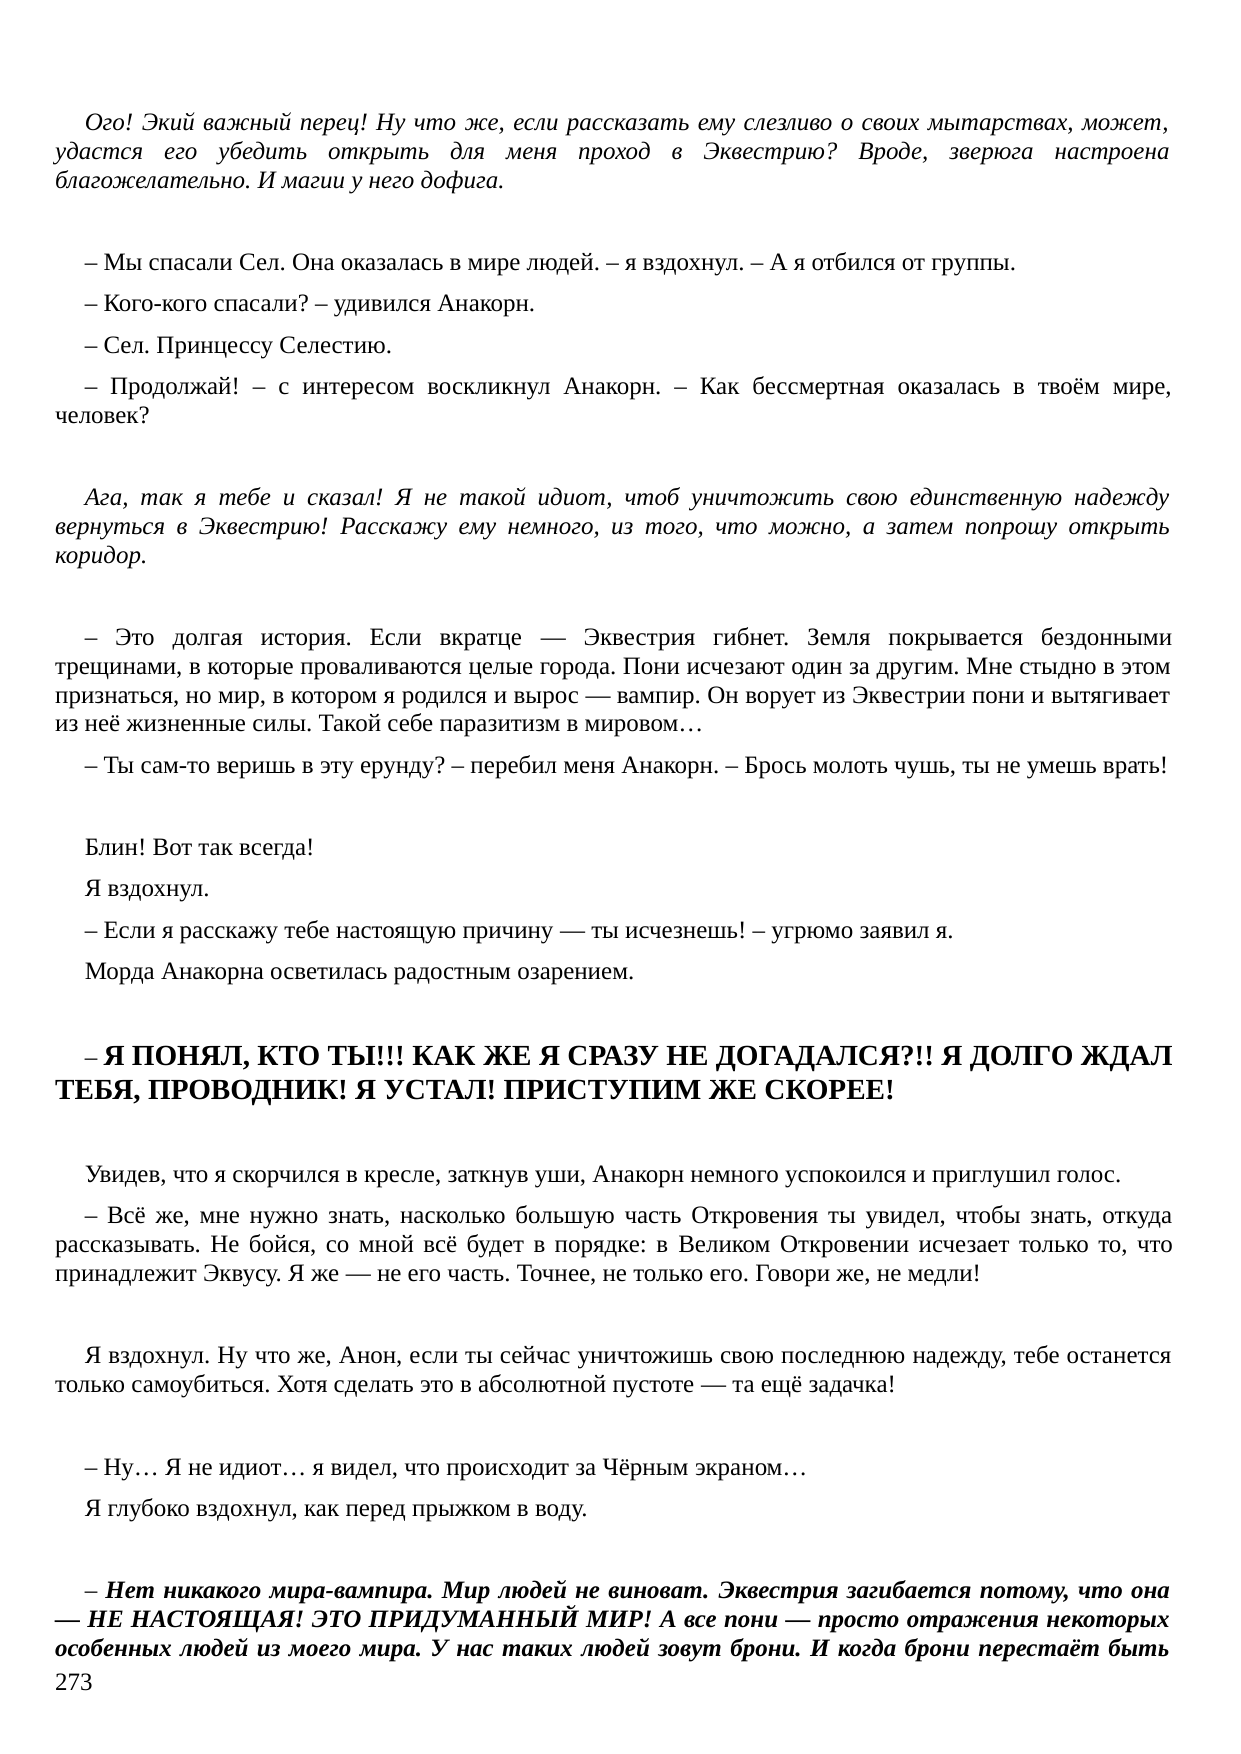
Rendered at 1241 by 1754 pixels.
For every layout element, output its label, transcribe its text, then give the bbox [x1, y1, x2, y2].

text – Всё же, мне нужно знать, насколько большую часть Откровения ты увидел, чтобы знать, откуда рассказывать. Не бойся, со мной всё будет в порядке: в Великом Откровении исчезает только то, что принадлежит Эквусу. Я же — не его часть. Точнее, не только его. Говори же, не медли! [55, 1201, 1173, 1287]
text – Я ПОНЯЛ, КТО ТЫ!!! КАК ЖЕ Я СРАЗУ НЕ ДОГАДАЛСЯ?!! Я ДОЛГО ЖДАЛ ТЕБЯ, ПРОВОДНИК! Я УСТАЛ! ПРИСТУПИМ ЖЕ СКОРЕЕ! [55, 1038, 1173, 1106]
text Ага, так я тебе и сказал! Я не такой идиот, чтоб уничтожить свою единственную надежду вернуться в Эквестрию! Расскажу ему немного, из того, что можно, а затем попрошу открыть коридор. [55, 482, 1173, 568]
text – Сел. Принцессу Селестию. [55, 330, 1173, 358]
text Я вздохнул. [55, 873, 1173, 902]
text – Мы спасали Сел. Она оказалась в мире людей. – я вздохнул. – А я отбился от группы. [55, 247, 1173, 276]
text Ого! Экий важный перец! Ну что же, если рассказать ему слезливо о своих мытарствах, может, удастся его убедить открыть для меня проход в Эквестрию? Вроде, зверюга настроена благожелательно. И магии у него дофига. [55, 107, 1173, 193]
text Увидев, что я скорчился в кресле, заткнув уши, Анакорн немного успокоился и приглушил голос. [55, 1159, 1173, 1188]
text – Если я расскажу тебе настоящую причину — ты исчезнешь! – угрюмо заявил я. [55, 915, 1173, 943]
text Я глубоко вздохнул, как перед прыжком в воду. [55, 1493, 1173, 1522]
text – Это долгая история. Если вкратце — Эквестрия гибнет. Земля покрывается бездонными трещинами, в которые проваливаются целые города. Пони исчезают один за другим. Мне стыдно в этом признаться, но мир, в котором я родился и вырос — вампир. Он ворует из Эквестрии пони и вытягивает из неё жизненные силы. Такой себе паразитизм в мировом… [55, 622, 1173, 737]
text – Продолжай! – с интересом воскликнул Анакорн. – Как бессмертная оказалась в твоём мире, человек? [55, 371, 1173, 428]
text – Ну… Я не идиот… я видел, что происходит за Чёрным экраном… [55, 1452, 1173, 1481]
text – Кого-кого спасали? – удивился Анакорн. [55, 288, 1173, 317]
text Блин! Вот так всегда! [55, 832, 1173, 861]
text – Ты сам-то веришь в эту ерунду? – перебил меня Анакорн. – Брось молоть чушь, ты не умешь врать! [55, 750, 1173, 778]
text – Нет никакого мира-вампира. Мир людей не виноват. Эквестрия загибается потому, что она — НЕ НАСТОЯЩАЯ! ЭТО ПРИДУМАННЫЙ МИР! А все пони — просто отражения некоторых особенных людей из моего мира. У нас таких людей зовут брони. И когда брони перестаёт быть [55, 1576, 1173, 1662]
text Морда Анакорна осветилась радостным озарением. [55, 956, 1173, 985]
text Я вздохнул. Ну что же, Анон, если ты сейчас уничтожишь свою последнюю надежду, тебе останется только самоубиться. Хотя сделать это в абсолютной пустоте — та ещё задачка! [55, 1341, 1173, 1398]
